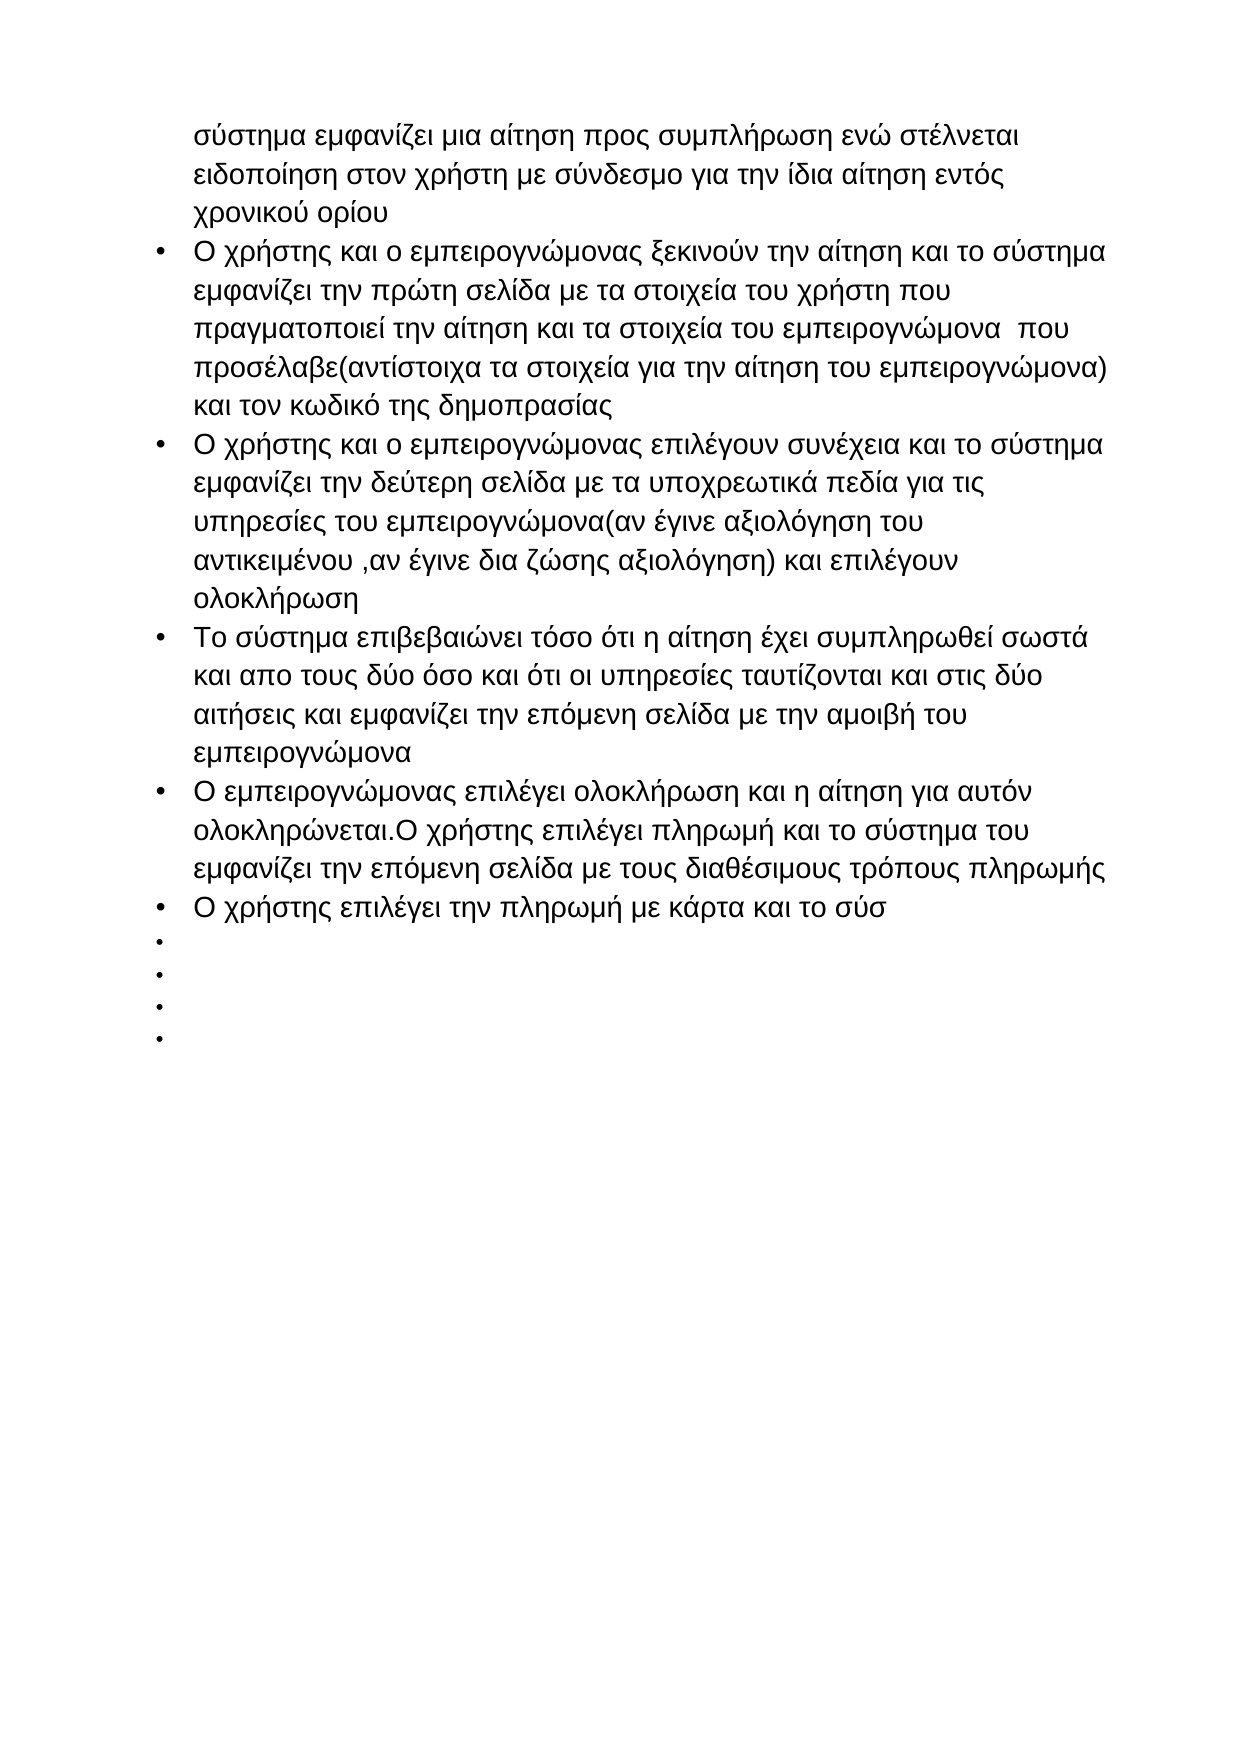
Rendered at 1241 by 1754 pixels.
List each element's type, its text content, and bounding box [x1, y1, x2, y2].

list Το σύστημα επιβεβαιώνει τόσο ότι η αίτηση έχει συμπληρωθεί σωστά και απο τους δύο όσο και ότι οι υπηρεσίες ταυτίζονται και στις δύο αιτήσεις και εμφανίζει την επόμενη σελίδα με την αμοιβή του εμπειρογνώμονα [156, 619, 1122, 769]
list Ο εμπειρογνώμονας επιλέγει ολοκλήρωση και η αίτηση για αυτόν ολοκληρώνεται.Ο χρήστης επιλέγει πληρωμή και το σύστημα του εμφανίζει την επόμενη σελίδα με τους διαθέσιμους τρόπους πληρωμής [156, 774, 1122, 885]
list Ο χρήστης επιλέγει την πληρωμή με κάρτα και το σύσ [156, 890, 1122, 923]
list σύστημα εμφανίζει μια αίτηση προς συμπλήρωση ενώ στέλνεται ειδοποίηση στον χρήστη με σύνδεσμο για την ίδια αίτηση εντός χρονικού ορίου [156, 118, 1122, 229]
list Ο χρήστης και ο εμπειρογνώμονας ξεκινούν την αίτηση και το σύστημα εμφανίζει την πρώτη σελίδα με τα στοιχεία του χρήστη που πραγματοποιεί την αίτηση και τα στοιχεία του εμπειρογνώμονα που προσέλαβε(αντίστοιχα τα στοιχεία για την αίτηση του εμπειρογνώμονα) και τον κωδικό της δημοπρασίας [156, 234, 1122, 422]
list Ο χρήστης και ο εμπειρογνώμονας επιλέγουν συνέχεια και το σύστημα εμφανίζει την δεύτερη σελίδα με τα υποχρεωτικά πεδία για τις υπηρεσίες του εμπειρογνώμονα(αν έγινε αξιολόγηση του αντικειμένου ,αν έγινε δια ζώσης αξιολόγηση) και επιλέγουν ολοκλήρωση [156, 427, 1122, 614]
